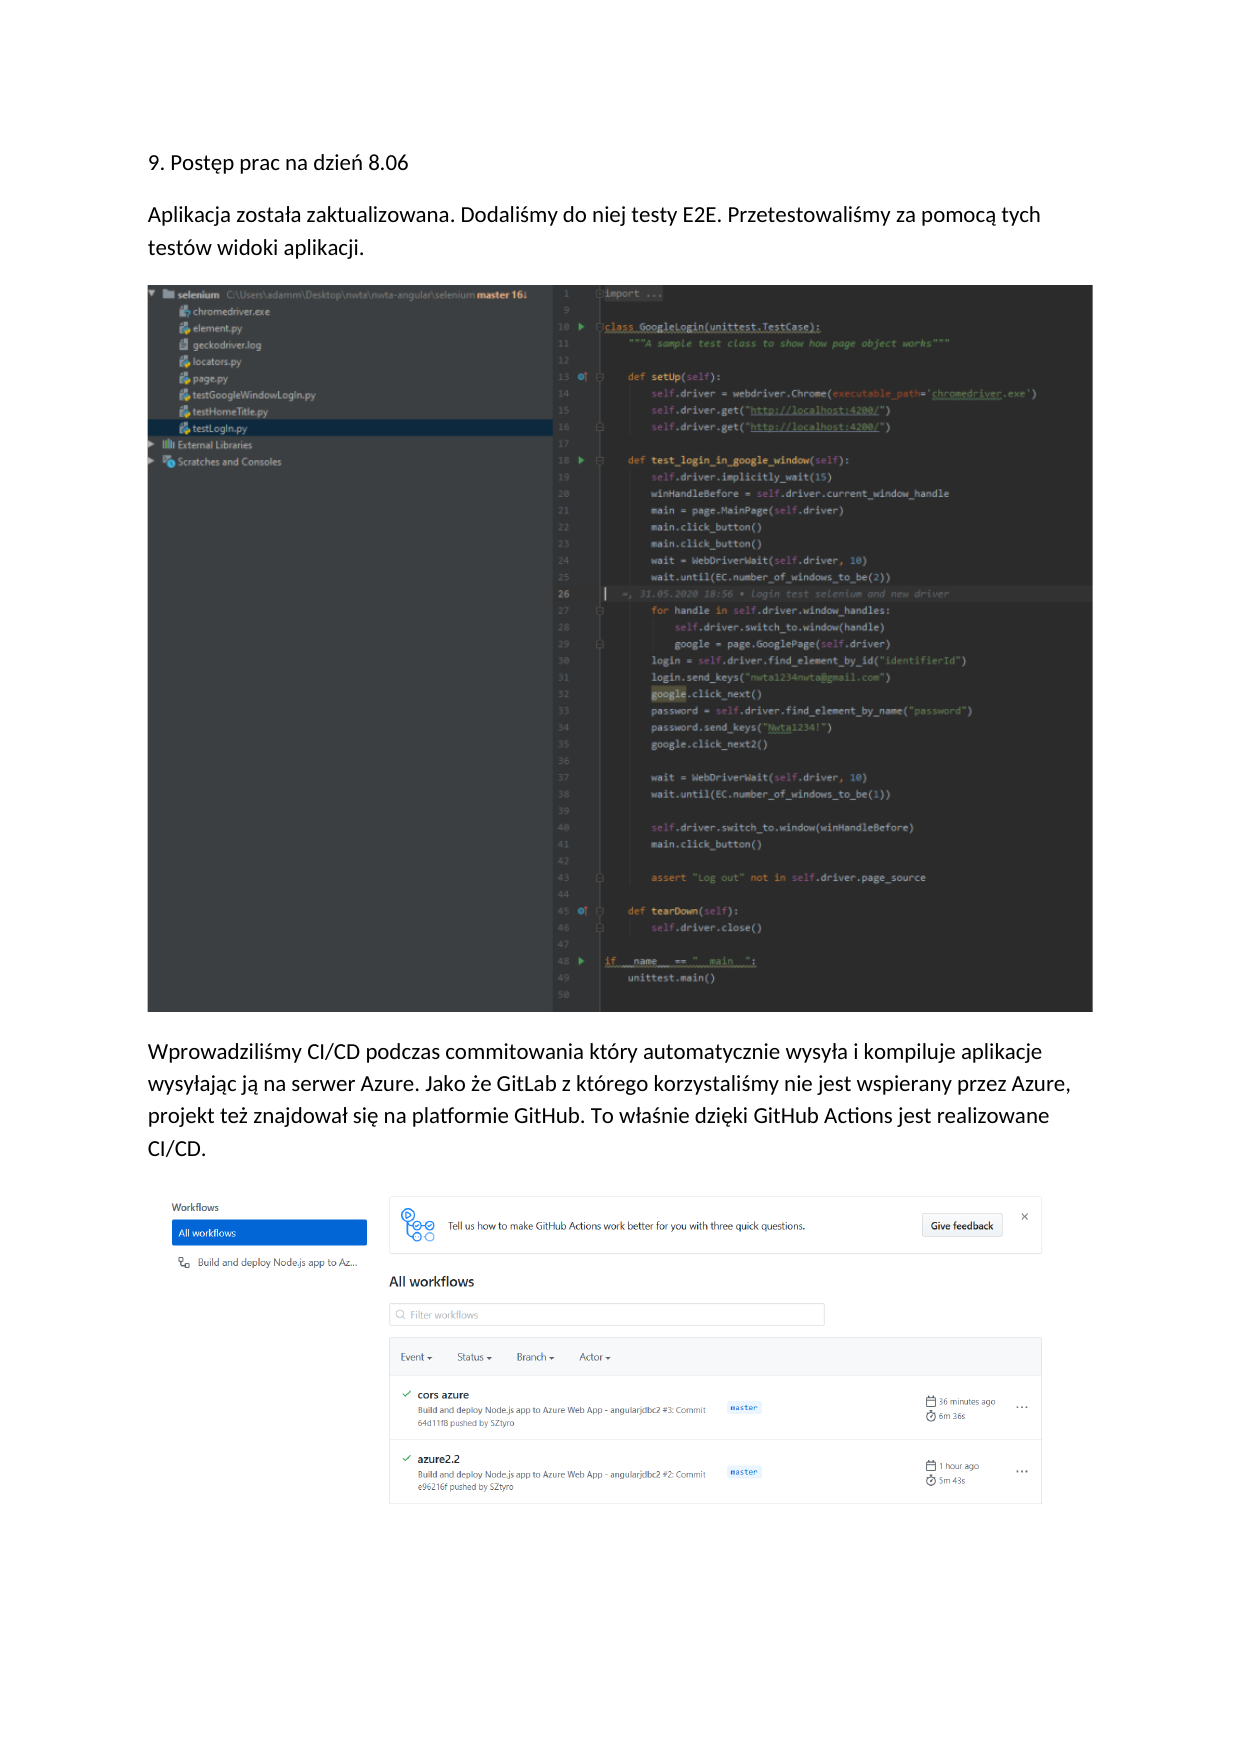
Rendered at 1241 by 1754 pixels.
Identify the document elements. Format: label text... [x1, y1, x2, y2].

picture [147, 1186, 1093, 1504]
text Aplikacja została zaktualizowana. Dodaliśmy do niej testy E2E. Przetestowaliśmy za pomocą tych testów widoki aplikacji. [148, 201, 1093, 261]
text Wprowadziliśmy CI/CD podczas commitowania który automatycznie wysyła i kompiluje aplikacje wysyłając ją na serwer Azure. Jako że GitLab z którego korzystaliśmy nie jest wspierany przez Azure, projekt też znajdował się na platformie GitHub. To właśnie dzięki GitHub Actions jest realizowane CI/CD. [148, 1037, 1093, 1162]
picture [147, 285, 1093, 1012]
list 9. Postęp prac na dzień 8.06 [148, 148, 1093, 176]
